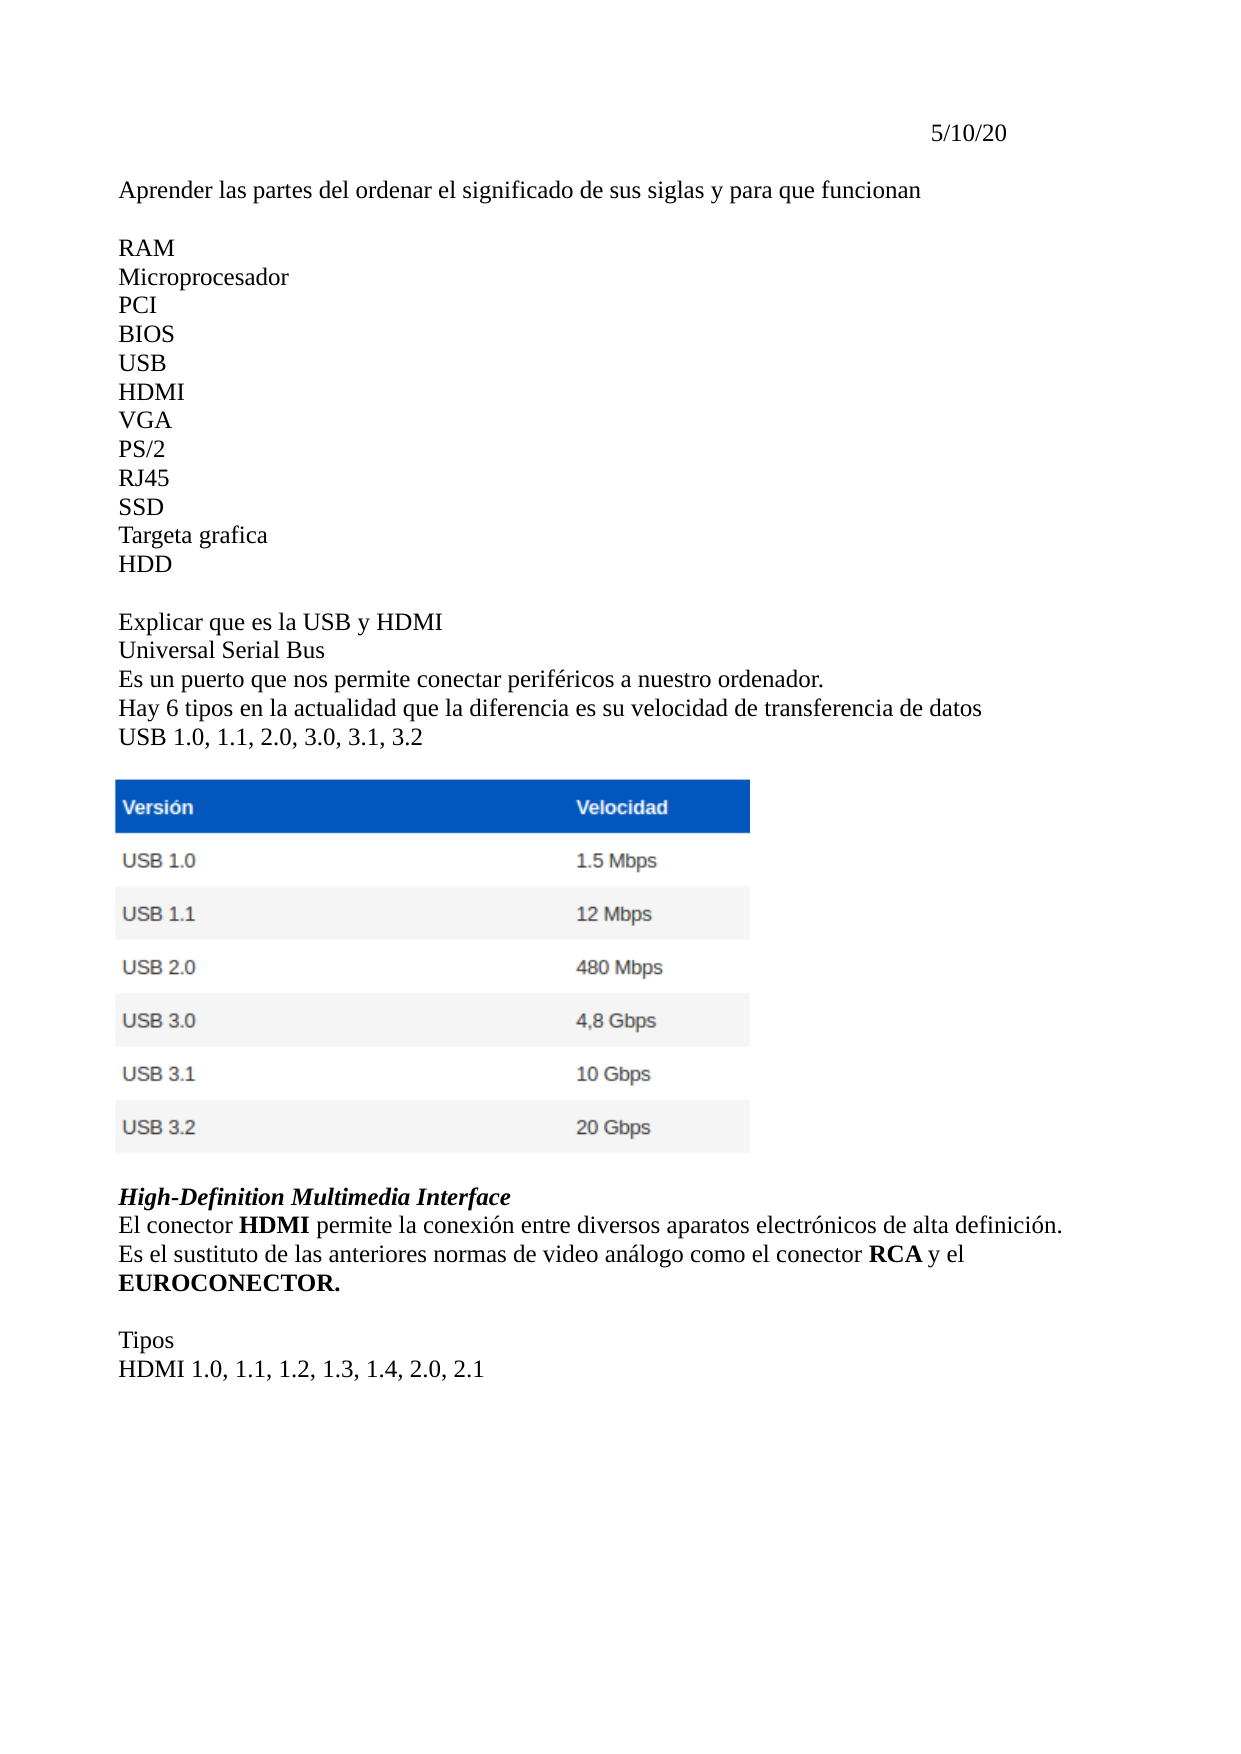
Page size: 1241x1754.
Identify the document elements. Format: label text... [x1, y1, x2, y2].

text HDMI [118, 377, 1122, 406]
text USB 1.0, 1.1, 2.0, 3.0, 3.1, 3.2 [118, 722, 1122, 751]
text USB [118, 348, 1122, 377]
text El conector HDMI permite la conexión entre diversos aparatos electrónicos de alta definición. [118, 1211, 1122, 1239]
text 5/10/20 [118, 118, 1122, 147]
text Es el sustituto de las anteriores normas de video análogo como el conector RCA y el EUROCONECTOR. [118, 1239, 1122, 1297]
text HDMI 1.0, 1.1, 1.2, 1.3, 1.4, 2.0, 2.1 [118, 1354, 1122, 1383]
text SSD [118, 492, 1122, 521]
text VGA [118, 406, 1122, 434]
text Universal Serial Bus [118, 636, 1122, 664]
text Es un puerto que nos permite conectar periféricos a nuestro ordenador. [118, 664, 1122, 693]
text Tipos [118, 1326, 1122, 1354]
text PS/2 [118, 434, 1122, 463]
text Microprocesador [118, 262, 1122, 291]
text RJ45 [118, 463, 1122, 492]
text BIOS [118, 319, 1122, 348]
text Aprender las partes del ordenar el significado de sus siglas y para que funcionan [118, 176, 1122, 204]
text HDD [118, 549, 1122, 578]
text Hay 6 tipos en la actualidad que la diferencia es su velocidad de transferencia de datos [118, 693, 1122, 722]
text High-Definition Multimedia Interface [118, 1182, 1122, 1211]
text Targeta grafica [118, 521, 1122, 549]
text PCI [118, 291, 1122, 319]
text Explicar que es la USB y HDMI [118, 607, 1122, 636]
text RAM [118, 233, 1122, 262]
picture [115, 759, 750, 1169]
